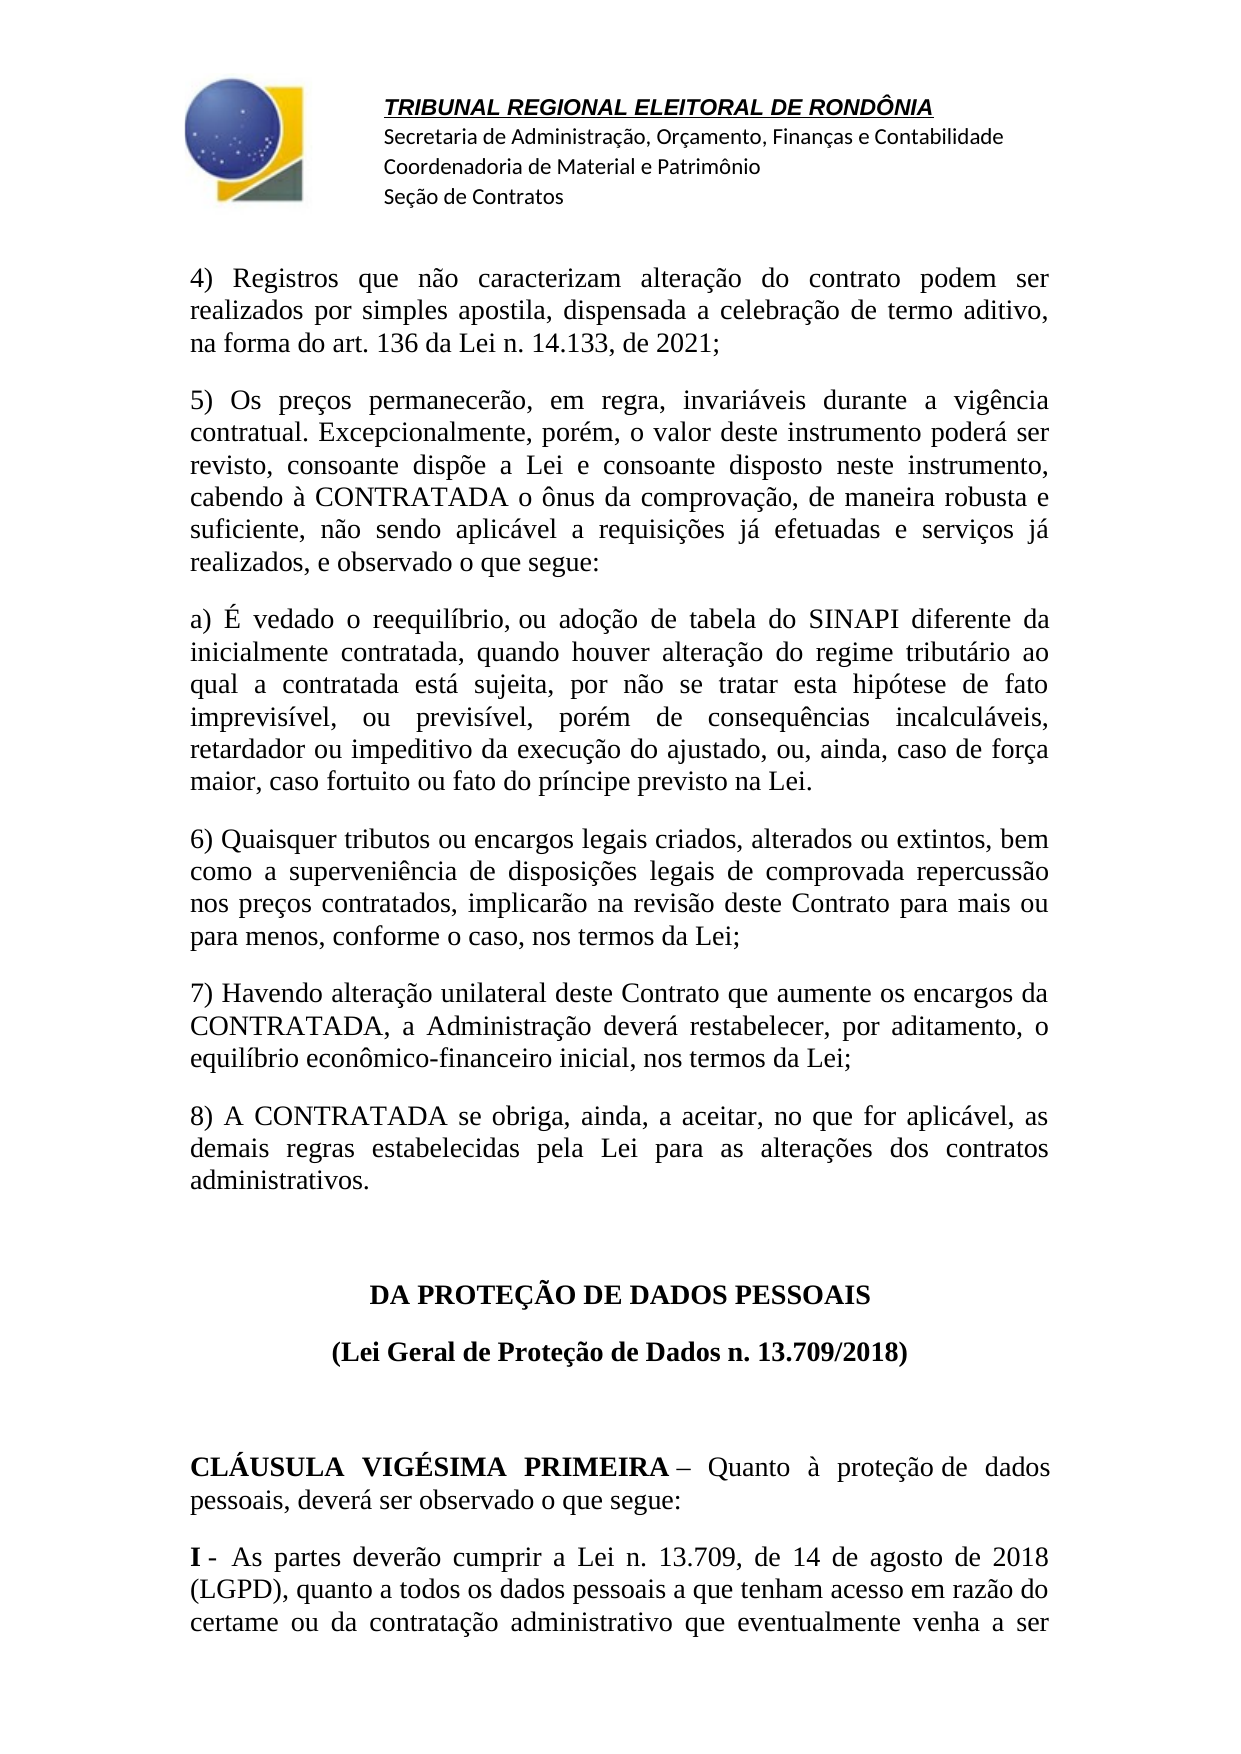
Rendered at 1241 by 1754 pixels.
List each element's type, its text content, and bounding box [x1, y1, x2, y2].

text 6) Quaisquer tributos ou encargos legais criados, alterados ou extintos, bem como a superveniência de disposições legais de comprovada repercussão nos preços contratados, implicarão na revisão deste Contrato para mais ou para menos, conforme o caso, nos termos da Lei; [190, 822, 1051, 951]
text 8) A CONTRATADA se obriga, ainda, a aceitar, no que for aplicável, as demais regras estabelecidas pela Lei para as alterações dos contratos administrativos. [190, 1098, 1051, 1196]
text (Lei Geral de Proteção de Dados n. 13.709/2018) [190, 1336, 1051, 1368]
text CLÁUSULA VIGÉSIMA PRIMEIRA – Quanto à proteção de dados pessoais, deverá ser observado o que segue: [190, 1450, 1051, 1515]
text I - As partes deverão cumprir a Lei n. 13.709, de 14 de agosto de 2018 (LGPD), quanto a todos os dados pessoais a que tenham acesso em razão do certame ou da contratação administrativo que eventualmente venha a ser [190, 1540, 1051, 1637]
text 4) Registros que não caracterizam alteração do contrato podem ser realizados por simples apostila, dispensada a celebração de termo aditivo, na forma do art. 136 da Lei n. 14.133, de 2021; [190, 261, 1051, 358]
text a) É vedado o reequilíbrio, ou adoção de tabela do SINAPI diferente da inicialmente contratada, quando houver alteração do regime tributário ao qual a contratada está sujeita, por não se tratar esta hipótese de fato imprevisível, ou previsível, porém de consequências incalculáveis, retardador ou impeditivo da execução do ajustado, ou, ainda, caso de força maior, caso fortuito ou fato do príncipe previsto na Lei. [190, 602, 1051, 797]
text 7) Havendo alteração unilateral deste Contrato que aumente os encargos da CONTRATADA, a Administração deverá restabelecer, por aditamento, o equilíbrio econômico-financeiro inicial, nos termos da Lei; [190, 976, 1051, 1073]
text 5) Os preços permanecerão, em regra, invariáveis durante a vigência contratual. Excepcionalmente, porém, o valor deste instrumento poderá ser revisto, consoante dispõe a Lei e consoante disposto neste instrumento, cabendo à CONTRATADA o ônus da comprovação, de maneira robusta e suficiente, não sendo aplicável a requisições já efetuadas e serviços já realizados, e observado o que segue: [190, 383, 1051, 577]
text DA PROTEÇÃO DE DADOS PESSOAIS [190, 1278, 1051, 1311]
